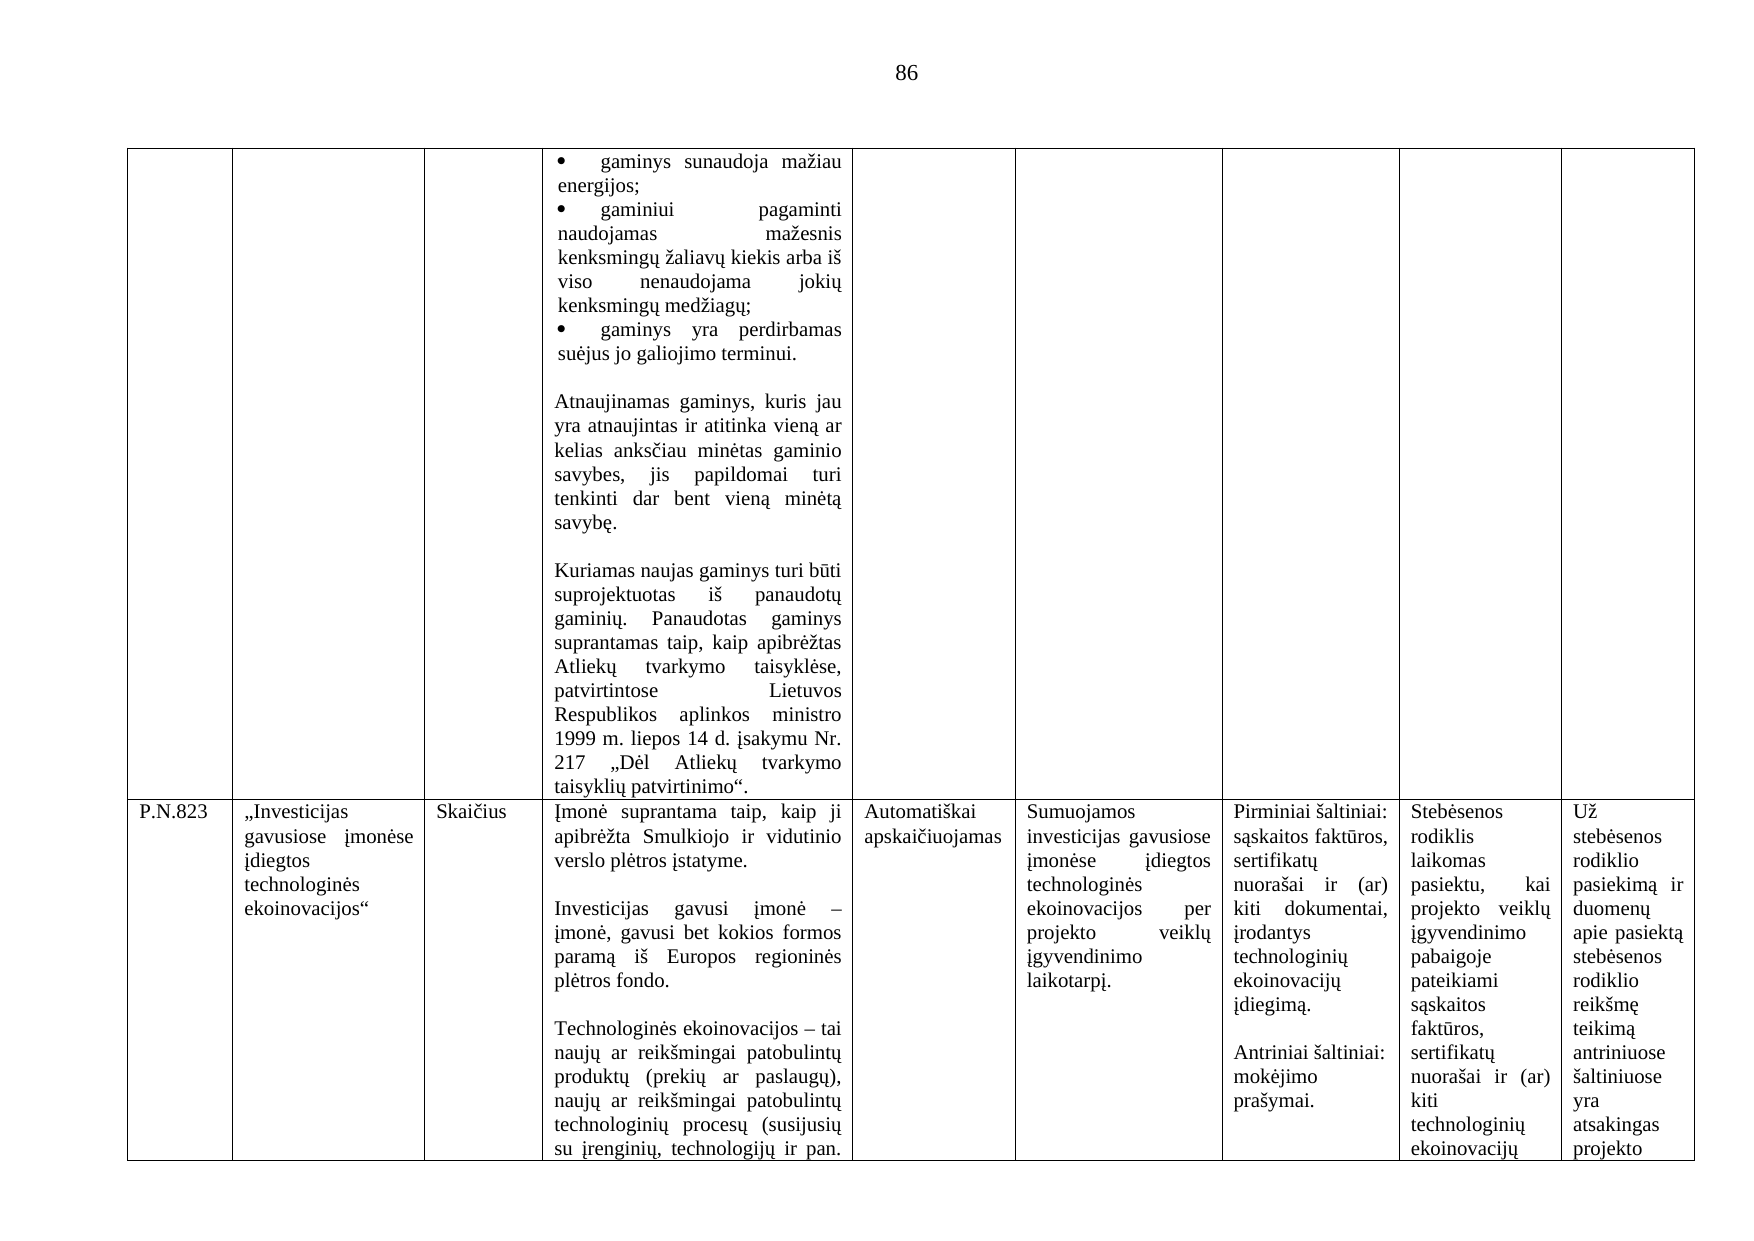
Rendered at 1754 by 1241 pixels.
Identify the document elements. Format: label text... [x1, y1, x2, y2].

table_cell [853, 149, 1015, 798]
table_cell [425, 149, 542, 798]
table_cell [1400, 149, 1561, 798]
table_cell Stebėsenos rodiklis laikomas pasiektu, kai projekto veiklų įgyvendinimo pabaigoje pateikiami sąskaitos faktūros, sertifikatų nuorašai ir (ar) kiti technologinių ekoinovacijų [1400, 800, 1561, 1160]
table_cell „Investicijas gavusiose įmonėse įdiegtos technologinės ekoinovacijos“ [233, 800, 424, 1160]
table_cell P.N.823 [128, 800, 232, 1160]
table_cell Sumuojamos investicijas gavusiose įmonėse įdiegtos technologinės ekoinovacijos per projekto veiklų įgyvendinimo laikotarpį. [1016, 800, 1222, 1160]
table_cell  gaminys sunaudoja mažiau energijos;  gaminiui pagaminti naudojamas mažesnis kenksmingų žaliavų kiekis arba iš viso nenaudojama jokių kenksmingų medžiagų;  gaminys yra perdirbamas suėjus jo galiojimo terminui. Atnaujinamas gaminys, kuris jau yra atnaujintas ir atitinka vieną ar kelias anksčiau minėtas gaminio savybes, jis papildomai turi tenkinti dar bent vieną minėtą savybę. Kuriamas naujas gaminys turi būti suprojektuotas iš panaudotų gaminių. Panaudotas gaminys suprantamas taip, kaip apibrėžtas Atliekų tvarkymo taisyklėse, patvirtintose Lietuvos Respublikos aplinkos ministro 1999 m. liepos 14 d. įsakymu Nr. 217 „Dėl Atliekų tvarkymo taisyklių patvirtinimo“. [543, 149, 852, 798]
table_cell [1223, 149, 1399, 798]
table_cell [1016, 149, 1222, 798]
table_cell [128, 149, 232, 798]
table_cell Pirminiai šaltiniai: sąskaitos faktūros, sertifikatų nuorašai ir (ar) kiti dokumentai, įrodantys technologinių ekoinovacijų įdiegimą. Antriniai šaltiniai: mokėjimo prašymai. [1223, 800, 1399, 1160]
table_cell Įmonė suprantama taip, kaip ji apibrėžta Smulkiojo ir vidutinio verslo plėtros įstatyme. Investicijas gavusi įmonė – įmonė, gavusi bet kokios formos paramą iš Europos regioninės plėtros fondo. Technologinės ekoinovacijos – tai naujų ar reikšmingai patobulintų produktų (prekių ar paslaugų), naujų ar reikšmingai patobulintų technologinių procesų (susijusių su įrenginių, technologijų ir pan. [543, 800, 852, 1160]
table_cell Skaičius [425, 800, 542, 1160]
table_cell Automatiškai apskaičiuojamas [853, 800, 1015, 1160]
table_cell [233, 149, 424, 798]
table_cell Už stebėsenos rodiklio pasiekimą ir duomenų apie pasiektą stebėsenos rodiklio reikšmę teikimą antriniuose šaltiniuose yra atsakingas projekto [1562, 800, 1694, 1160]
table_cell [1562, 149, 1694, 798]
